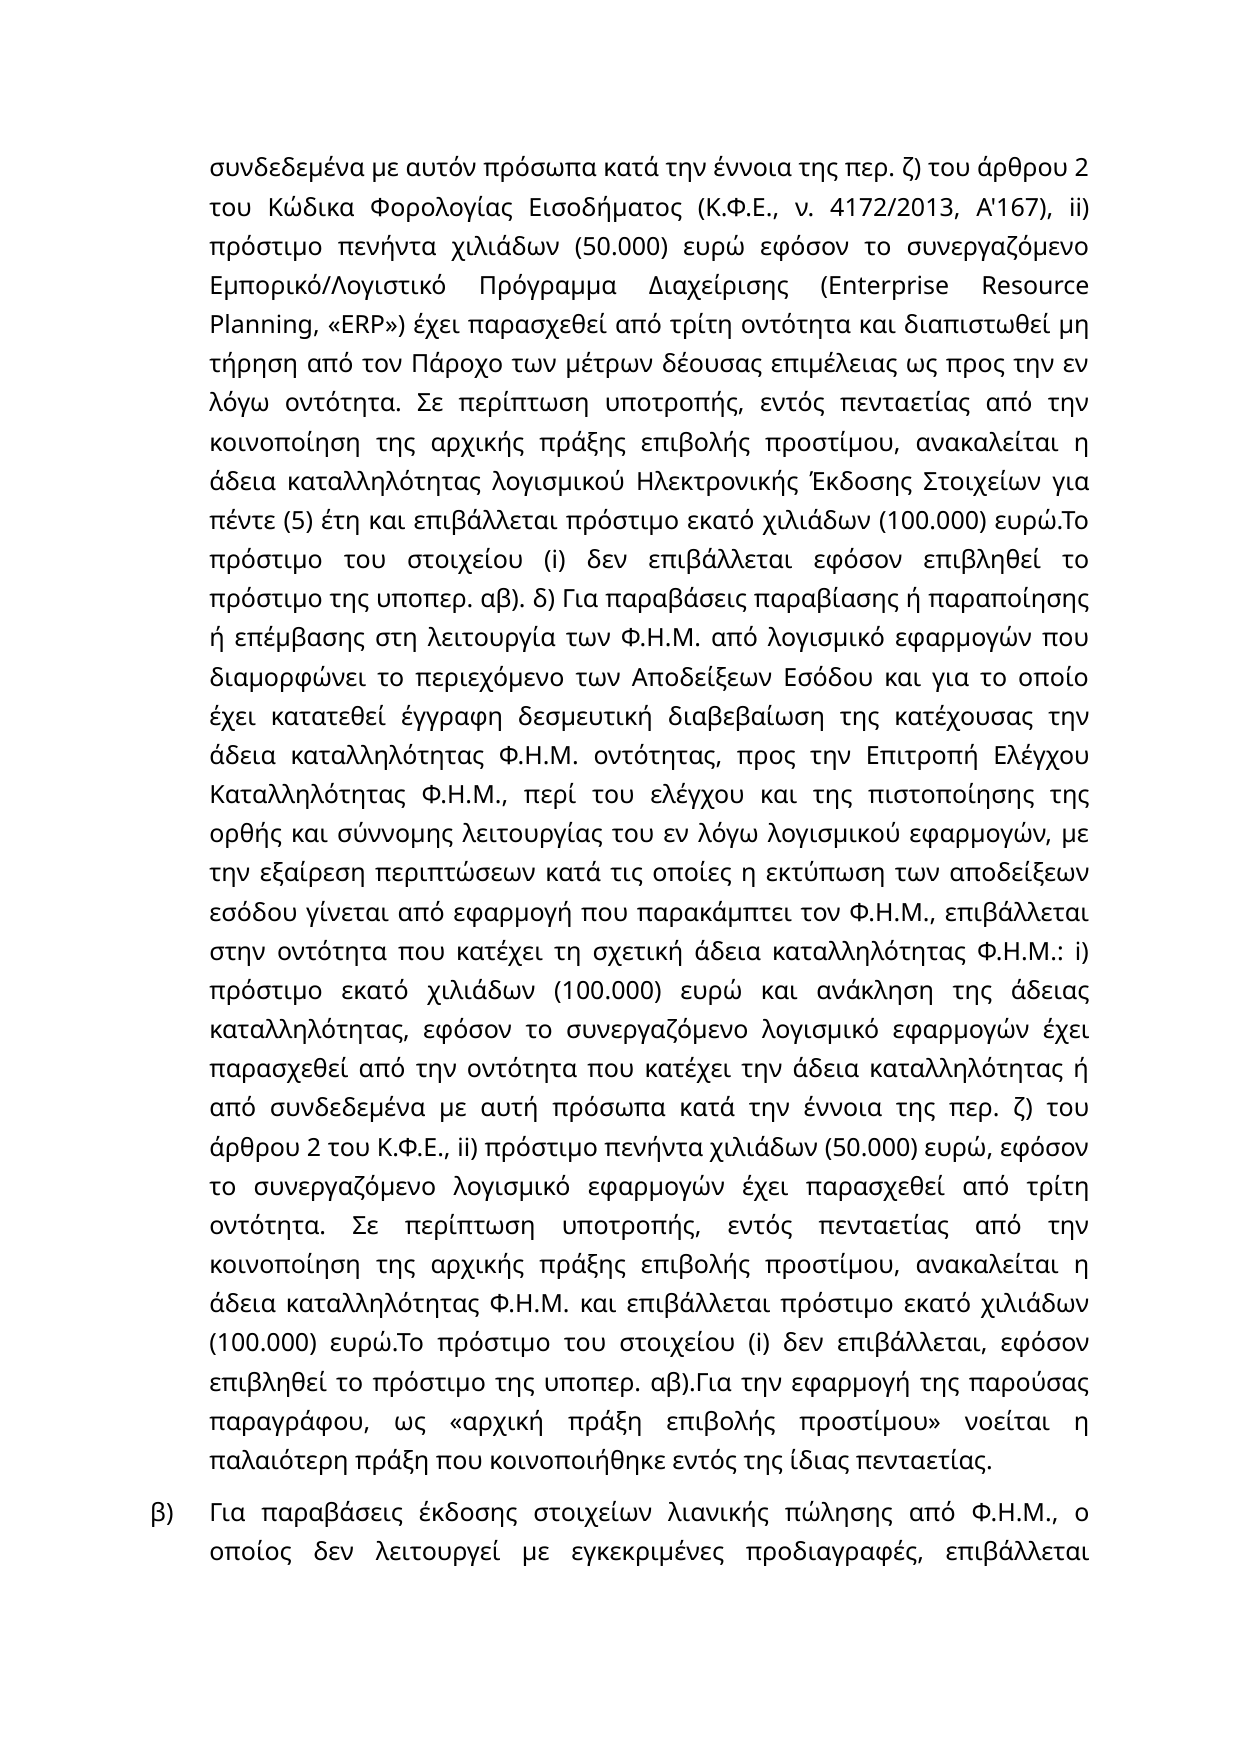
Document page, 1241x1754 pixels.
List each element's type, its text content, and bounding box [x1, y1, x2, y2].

list συνδεδεμένα με αυτόν πρόσωπα κατά την έννοια της περ. ζ) του άρθρου 2 του Κώδικα Φορολογίας Εισοδήματος (Κ.Φ.Ε., ν. 4172/2013, Α'167), ii) πρόστιμο πενήντα χιλιάδων (50.000) ευρώ εφόσον το συνεργαζόμενο Εμπορικό/Λογιστικό Πρόγραμμα Διαχείρισης (Enterprise Resource Planning, «ERP») έχει παρασχεθεί από τρίτη οντότητα και διαπιστωθεί μη τήρηση από τον Πάροχο των μέτρων δέουσας επιμέλειας ως προς την εν λόγω οντότητα. Σε περίπτωση υποτροπής, εντός πενταετίας από την κοινοποίηση της αρχικής πράξης επιβολής προστίμου, ανακαλείται η άδεια καταλληλότητας λογισμικού Ηλεκτρονικής Έκδοσης Στοιχείων για πέντε (5) έτη και επιβάλλεται πρόστιμο εκατό χιλιάδων (100.000) ευρώ.Το πρόστιμο του στοιχείου (i) δεν επιβάλλεται εφόσον επιβληθεί το πρόστιμο της υποπερ. αβ). δ) Για παραβάσεις παραβίασης ή παραποίησης ή επέμβασης στη λειτουργία των Φ.Η.Μ. από λογισμικό εφαρμογών που διαμορφώνει το περιεχόμενο των Αποδείξεων Εσόδου και για το οποίο έχει κατατεθεί έγγραφη δεσμευτική διαβεβαίωση της κατέχουσας την άδεια καταλληλότητας Φ.Η.Μ. οντότητας, προς την Επιτροπή Ελέγχου Καταλληλότητας Φ.Η.Μ., περί του ελέγχου και της πιστοποίησης της ορθής και σύννομης λειτουργίας του εν λόγω λογισμικού εφαρμογών, με την εξαίρεση περιπτώσεων κατά τις οποίες η εκτύπωση των αποδείξεων εσόδου γίνεται από εφαρμογή που παρακάμπτει τον Φ.Η.Μ., επιβάλλεται στην οντότητα που κατέχει τη σχετική άδεια καταλληλότητας Φ.Η.Μ.: i) πρόστιμο εκατό χιλιάδων (100.000) ευρώ και ανάκληση της άδειας καταλληλότητας, εφόσον το συνεργαζόμενο λογισμικό εφαρμογών έχει παρασχεθεί από την οντότητα που κατέχει την άδεια καταλληλότητας ή από συνδεδεμένα με αυτή πρόσωπα κατά την έννοια της περ. ζ) του άρθρου 2 του Κ.Φ.Ε., ii) πρόστιμο πενήντα χιλιάδων (50.000) ευρώ, εφόσον το συνεργαζόμενο λογισμικό εφαρμογών έχει παρασχεθεί από τρίτη οντότητα. Σε περίπτωση υποτροπής, εντός πενταετίας από την κοινοποίηση της αρχικής πράξης επιβολής προστίμου, ανακαλείται η άδεια καταλληλότητας Φ.Η.Μ. και επιβάλλεται πρόστιμο εκατό χιλιάδων (100.000) ευρώ.Το πρόστιμο του στοιχείου (i) δεν επιβάλλεται, εφόσον επιβληθεί το πρόστιμο της υποπερ. αβ).Για την εφαρμογή της παρούσας παραγράφου, ως «αρχική πράξη επιβολής προστίμου» νοείται η παλαιότερη πράξη που κοινοποιήθηκε εντός της ίδιας πενταετίας. [150, 150, 1090, 1477]
list β) Για παραβάσεις έκδοσης στοιχείων λιανικής πώλησης από Φ.Η.Μ., ο οποίος δεν λειτουργεί με εγκεκριμένες προδιαγραφές, επιβάλλεται [150, 1494, 1090, 1567]
